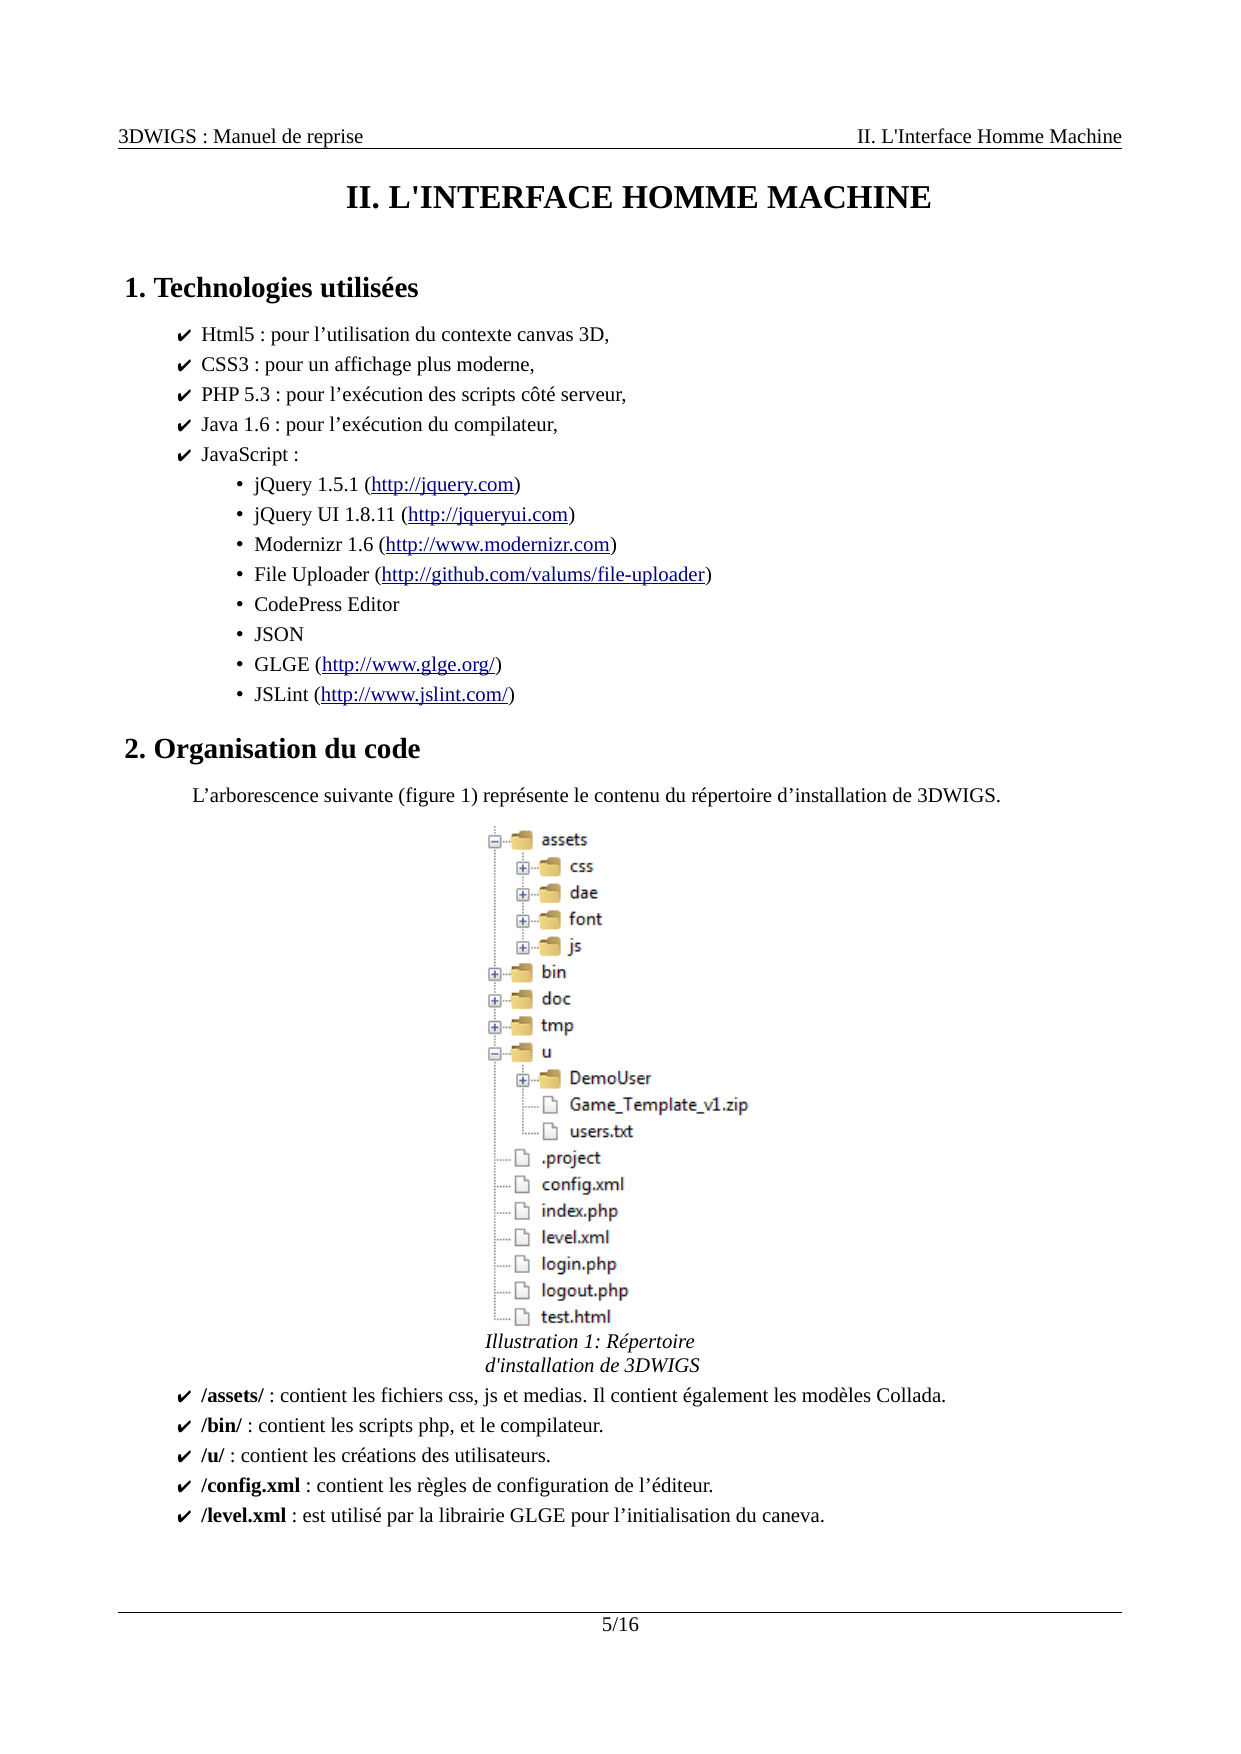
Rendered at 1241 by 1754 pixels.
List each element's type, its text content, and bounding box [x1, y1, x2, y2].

text Illustration 1: Répertoire d'installation de 3DWIGS [485, 1329, 756, 1377]
list /level.xml : est utilisé par la librairie GLGE pour l’initialisation du caneva. [177, 1503, 1122, 1527]
list File Uploader (http://github.com/valums/file-uploader) [236, 562, 1122, 586]
list CodePress Editor [236, 592, 1122, 616]
list JSON [236, 622, 1122, 646]
list /config.xml : contient les règles de configuration de l’éditeur. [177, 1473, 1122, 1497]
list CSS3 : pour un affichage plus moderne, [177, 352, 1122, 376]
list GLGE (http://www.glge.org/) [236, 652, 1122, 676]
list JavaScript : [177, 442, 1122, 466]
picture [484, 825, 756, 1329]
list /assets/ : contient les fichiers css, js et medias. Il contient également les modèles Collada. [177, 1383, 1122, 1407]
list Modernizr 1.6 (http://www.modernizr.com) [236, 532, 1122, 556]
list /bin/ : contient les scripts php, et le compilateur. [177, 1413, 1122, 1437]
subtitle Technologies utilisées [124, 270, 1122, 304]
list PHP 5.3 : pour l’exécution des scripts côté serveur, [177, 382, 1122, 406]
text L’arborescence suivante (figure 1) représente le contenu du répertoire d’installation de 3DWIGS. [118, 783, 1122, 807]
list jQuery UI 1.8.11 (http://jqueryui.com) [236, 502, 1122, 526]
subtitle L'Interface Homme Machine [118, 178, 1122, 216]
list JSLint (http://www.jslint.com/) [236, 682, 1122, 706]
subtitle Organisation du code [124, 731, 1122, 764]
list /u/ : contient les créations des utilisateurs. [177, 1443, 1122, 1467]
list jQuery 1.5.1 (http://jquery.com) [236, 472, 1122, 496]
list Java 1.6 : pour l’exécution du compilateur, [177, 412, 1122, 436]
list Html5 : pour l’utilisation du contexte canvas 3D, [177, 322, 1122, 346]
